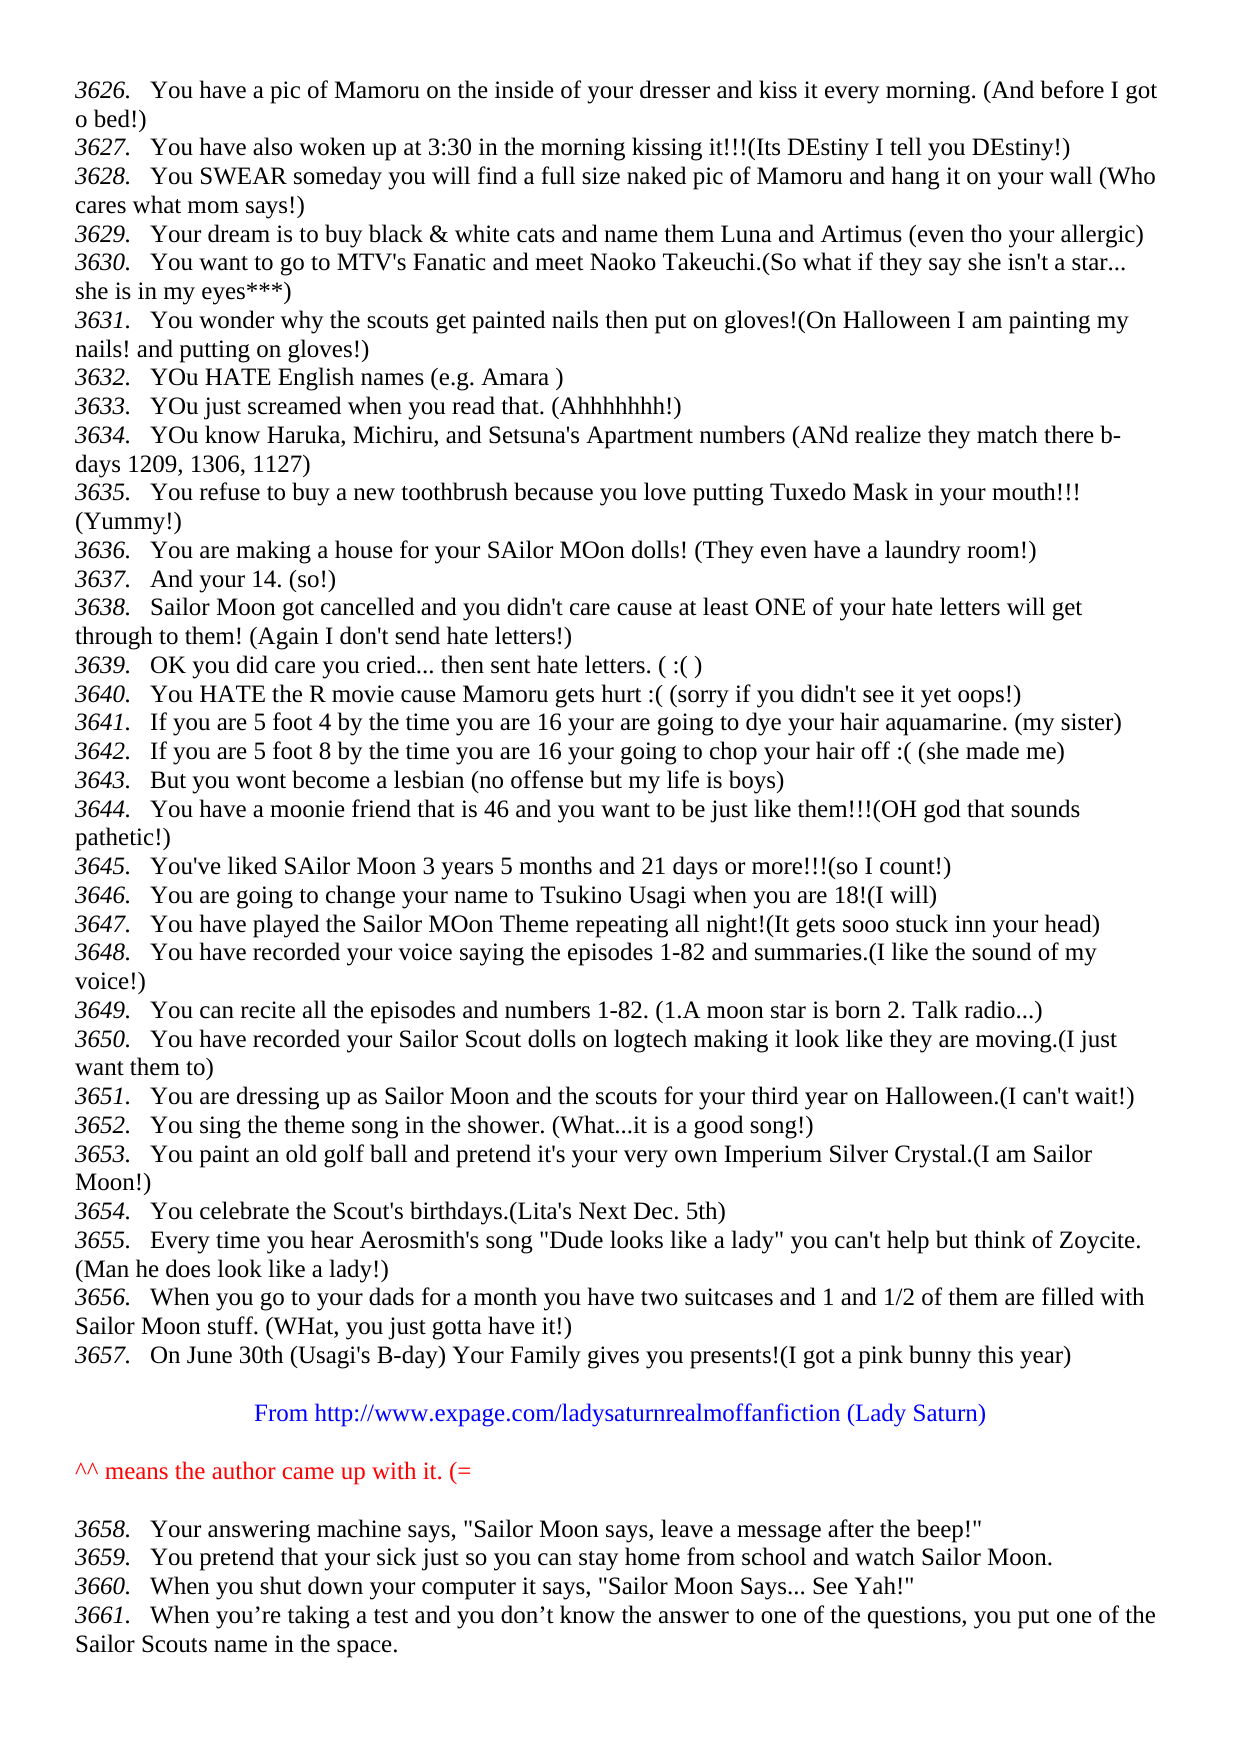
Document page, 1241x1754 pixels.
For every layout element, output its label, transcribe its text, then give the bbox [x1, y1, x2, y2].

list You have played the Sailor MOon Theme repeating all night!(It gets sooo stuck inn your head) [75, 909, 1165, 937]
list Your dream is to buy black & white cats and name them Luna and Artimus (even tho your allergic) [75, 219, 1165, 247]
list YOu know Haruka, Michiru, and Setsuna's Apartment numbers (ANd realize they match there b-days 1209, 1306, 1127) [75, 420, 1165, 477]
text ^^ means the author came up with it. (= [75, 1456, 1165, 1484]
list Sailor Moon got cancelled and you didn't care cause at least ONE of your hate letters will get through to them! (Again I don't send hate letters!) [75, 592, 1165, 650]
list You SWEAR someday you will find a full size naked pic of Mamoru and hang it on your wall (Who cares what mom says!) [75, 161, 1165, 219]
list When you shut down your computer it says, "Sailor Moon Says... See Yah!" [75, 1571, 1165, 1600]
list But you wont become a lesbian (no offense but my life is boys) [75, 765, 1165, 794]
list And your 14. (so!) [75, 564, 1165, 592]
list When you go to your dads for a month you have two suitcases and 1 and 1/2 of them are filled with Sailor Moon stuff. (WHat, you just gotta have it!) [75, 1282, 1165, 1340]
list You are making a house for your SAilor MOon dolls! (They even have a laundry room!) [75, 535, 1165, 564]
list You refuse to buy a new toothbrush because you love putting Tuxedo Mask in your mouth!!!(Yummy!) [75, 477, 1165, 535]
list YOu just screamed when you read that. (Ahhhhhhh!) [75, 391, 1165, 420]
list You paint an old golf ball and pretend it's your very own Imperium Silver Crystal.(I am Sailor Moon!) [75, 1139, 1165, 1196]
list You have a moonie friend that is 46 and you want to be just like them!!!(OH god that sounds pathetic!) [75, 794, 1165, 851]
list You pretend that your sick just so you can stay home from school and watch Sailor Moon. [75, 1542, 1165, 1571]
list When you’re taking a test and you don’t know the answer to one of the questions, you put one of the Sailor Scouts name in the space. [75, 1600, 1165, 1657]
list You've liked SAilor Moon 3 years 5 months and 21 days or more!!!(so I count!) [75, 851, 1165, 880]
list You HATE the R movie cause Mamoru gets hurt :( (sorry if you didn't see it yet oops!) [75, 679, 1165, 707]
list If you are 5 foot 4 by the time you are 16 your are going to dye your hair aquamarine. (my sister) [75, 707, 1165, 736]
list You sing the theme song in the shower. (What...it is a good song!) [75, 1110, 1165, 1139]
list Every time you hear Aerosmith's song "Dude looks like a lady" you can't help but think of Zoycite. (Man he does look like a lady!) [75, 1225, 1165, 1282]
list YOu HATE English names (e.g. Amara ) [75, 362, 1165, 391]
list You have also woken up at 3:30 in the morning kissing it!!!(Its DEstiny I tell you DEstiny!) [75, 132, 1165, 161]
list You celebrate the Scout's birthdays.(Lita's Next Dec. 5th) [75, 1196, 1165, 1225]
list On June 30th (Usagi's B-day) Your Family gives you presents!(I got a pink bunny this year) [75, 1340, 1165, 1369]
list You wonder why the scouts get painted nails then put on gloves!(On Halloween I am painting my nails! and putting on gloves!) [75, 305, 1165, 362]
list OK you did care you cried... then sent hate letters. ( :( ) [75, 650, 1165, 679]
list You want to go to MTV's Fanatic and meet Naoko Takeuchi.(So what if they say she isn't a star... she is in my eyes***) [75, 247, 1165, 305]
list You have recorded your voice saying the episodes 1-82 and summaries.(I like the sound of my voice!) [75, 937, 1165, 995]
text From http://www.expage.com/ladysaturnrealmoffanfiction (Lady Saturn) [75, 1398, 1165, 1427]
list If you are 5 foot 8 by the time you are 16 your going to chop your hair off :( (she made me) [75, 736, 1165, 765]
list You are dressing up as Sailor Moon and the scouts for your third year on Halloween.(I can't wait!) [75, 1081, 1165, 1110]
list You have a pic of Mamoru on the inside of your dresser and kiss it every morning. (And before I got o bed!) [75, 75, 1165, 132]
list You have recorded your Sailor Scout dolls on logtech making it look like they are moving.(I just want them to) [75, 1024, 1165, 1081]
list You can recite all the episodes and numbers 1-82. (1.A moon star is born 2. Talk radio...) [75, 995, 1165, 1024]
list Your answering machine says, "Sailor Moon says, leave a message after the beep!" [75, 1514, 1165, 1542]
list You are going to change your name to Tsukino Usagi when you are 18!(I will) [75, 880, 1165, 909]
